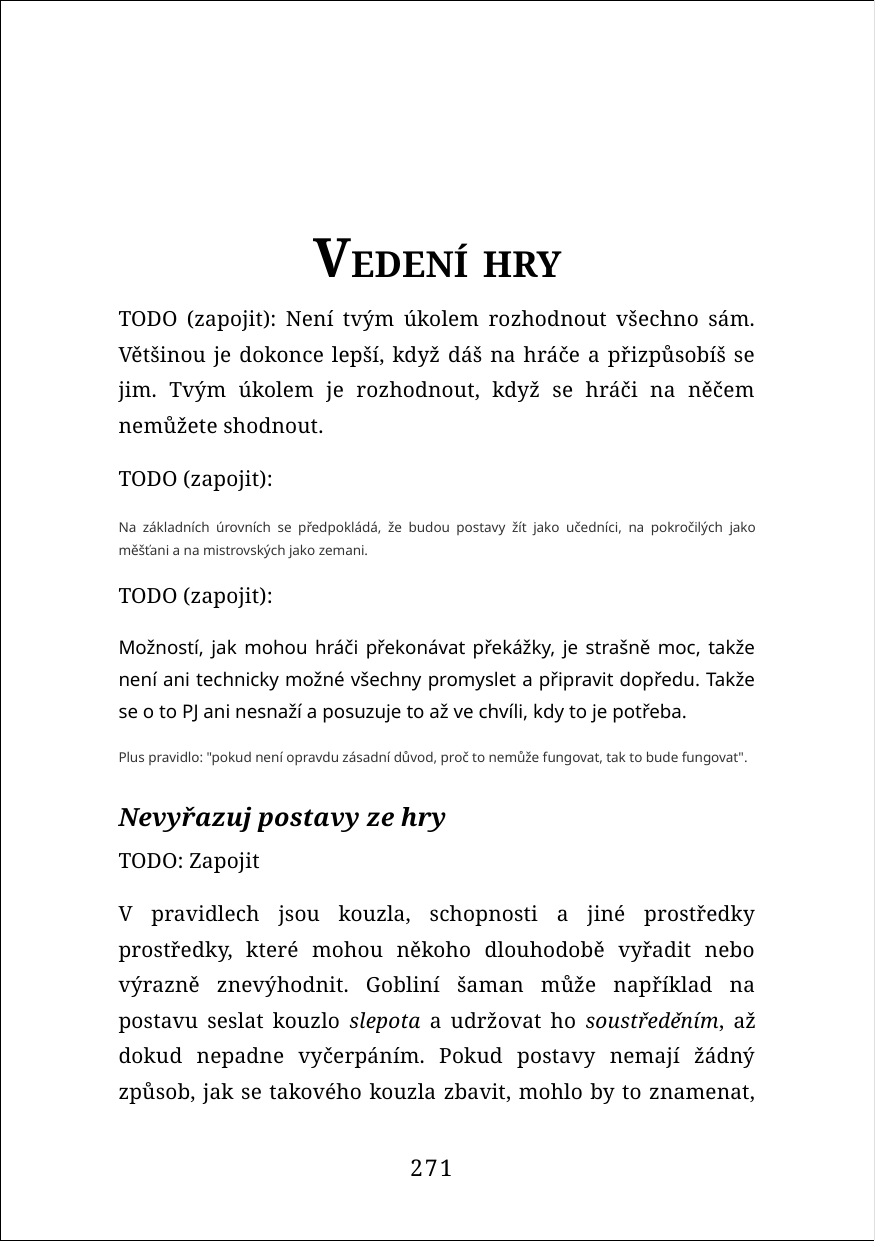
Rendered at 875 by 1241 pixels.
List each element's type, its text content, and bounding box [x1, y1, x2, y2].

text TODO (zapojit): [118, 464, 756, 493]
subtitle Vedení hry [118, 219, 756, 293]
subtitle Nevyřazuj postavy ze hry [118, 800, 756, 834]
text Na základních úrovních se předpokládá, že budou postavy žít jako učedníci, na pokročilých jako měšťani a na mistrovských jako zemani. [118, 518, 756, 559]
text Plus pravidlo: "pokud není opravdu zásadní důvod, proč to nemůže fungovat, tak to bude fungovat". [118, 748, 756, 766]
text TODO (zapojit): Není tvým úkolem rozhodnout všechno sám. Většinou je dokonce lepší, když dáš na hráče a přizpůsobíš se jim. Tvým úkolem je rozhodnout, když se hráči na něčem nemůžete shodnout. [118, 304, 756, 439]
text TODO (zapojit): [118, 581, 756, 609]
text V pravidlech jsou kouzla, schopnosti a jiné prostředky prostředky, které mohou někoho dlouhodobě vyřadit nebo výrazně znevýhodnit. Gobliní šaman může například na postavu seslat kouzlo slepota a udržovat ho soustředěním, až dokud nepadne vyčerpáním. Pokud postavy nemají žádný způsob, jak se takového kouzla zbavit, mohlo by to znamenat, [118, 899, 756, 1105]
text TODO: Zapojit [118, 846, 756, 874]
text Možností, jak mohou hráči překonávat překážky, je strašně moc, takže není ani technicky možné všechny promyslet a připravit dopředu. Takže se o to PJ ani nesnaží a posuzuje to až ve chvíli, kdy to je potřeba. [118, 634, 756, 724]
